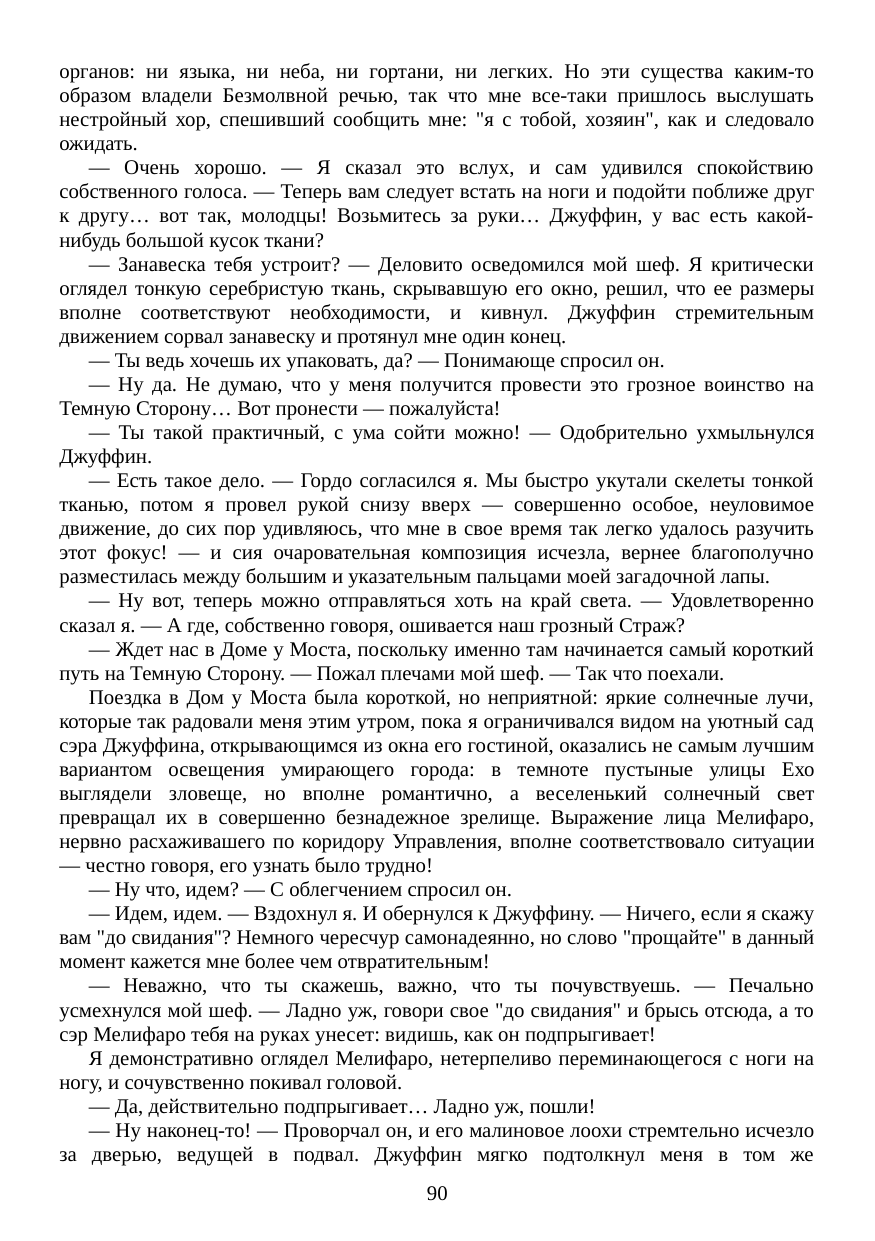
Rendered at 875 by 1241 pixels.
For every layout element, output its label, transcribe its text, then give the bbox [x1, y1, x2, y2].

text органов: ни языка, ни неба, ни гортани, ни легких. Но эти существа каким-то образом владели Безмолвной речью, так что мне все-таки пришлось выслушать нестройный хор, спешивший сообщить мне: "я с тобой, хозяин", как и следовало ожидать. [59, 59, 815, 155]
text — Ты такой практичный, с ума сойти можно! — Одобрительно ухмыльнулся Джуффин. [59, 420, 815, 468]
text — Да, действительно подпрыгивает… Ладно уж, пошли! [59, 1094, 815, 1118]
text — Ну да. Не думаю, что у меня получится провести это грозное воинство на Темную Сторону… Вот пронести — пожалуйста! [59, 372, 815, 420]
text — Идем, идем. — Вздохнул я. И обернулся к Джуффину. — Ничего, если я скажу вам "до свидания"? Немного чересчур самонадеянно, но слово "прощайте" в данный момент кажется мне более чем отвратительным! [59, 901, 815, 973]
text — Ты ведь хочешь их упаковать, да? — Понимающе спросил он. [59, 348, 815, 372]
text — Ну что, идем? — С облегчением спросил он. [59, 877, 815, 901]
text — Ну наконец-то! — Проворчал он, и его малиновое лоохи стремтельно исчезло за дверью, ведущей в подвал. Джуффин мягко подтолкнул меня в том же [59, 1118, 815, 1166]
text — Ну вот, теперь можно отправляться хоть на край света. — Удовлетворенно сказал я. — А где, собственно говоря, ошивается наш грозный Страж? [59, 588, 815, 637]
text Поездка в Дом у Моста была короткой, но неприятной: яркие солнечные лучи, которые так радовали меня этим утром, пока я ограничивался видом на уютный сад сэра Джуффина, открывающимся из окна его гостиной, оказались не самым лучшим вариантом освещения умирающего города: в темноте пустыные улицы Ехо выглядели зловеще, но вполне романтично, а веселенький солнечный свет превращал их в совершенно безнадежное зрелище. Выражение лица Мелифаро, нервно расхаживашего по коридору Управления, вполне соответствовало ситуации — честно говоря, его узнать было трудно! [59, 685, 815, 877]
text — Неважно, что ты скажешь, важно, что ты почувствуешь. — Печально усмехнулся мой шеф. — Ладно уж, говори свое "до свидания" и брысь отсюда, а то сэр Мелифаро тебя на руках унесет: видишь, как он подпрыгивает! [59, 973, 815, 1046]
text — Ждет нас в Доме у Моста, поскольку именно там начинается самый короткий путь на Темную Сторону. — Пожал плечами мой шеф. — Так что поехали. [59, 637, 815, 685]
text — Есть такое дело. — Гордо согласился я. Мы быстро укутали скелеты тонкой тканью, потом я провел рукой снизу вверх — совершенно особое, неуловимое движение, до сих пор удивляюсь, что мне в свое время так легко удалось разучить этот фокус! — и сия очаровательная композиция исчезла, вернее благополучно разместилась между большим и указательным пальцами моей загадочной лапы. [59, 468, 815, 588]
text — Занавеска тебя устроит? — Деловито осведомился мой шеф. Я критически оглядел тонкую серебристую ткань, скрывавшую его окно, решил, что ее размеры вполне соответствуют необходимости, и кивнул. Джуффин стремительным движением сорвал занавеску и протянул мне один конец. [59, 252, 815, 348]
text Я демонстративно оглядел Мелифаро, нетерпеливо переминающегося с ноги на ногу, и сочувственно покивал головой. [59, 1046, 815, 1094]
text — Очень хорошо. — Я сказал это вслух, и сам удивился спокойствию собственного голоса. — Теперь вам следует встать на ноги и подойти поближе друг к другу… вот так, молодцы! Возьмитесь за руки… Джуффин, у вас есть какой-нибудь большой кусок ткани? [59, 155, 815, 252]
